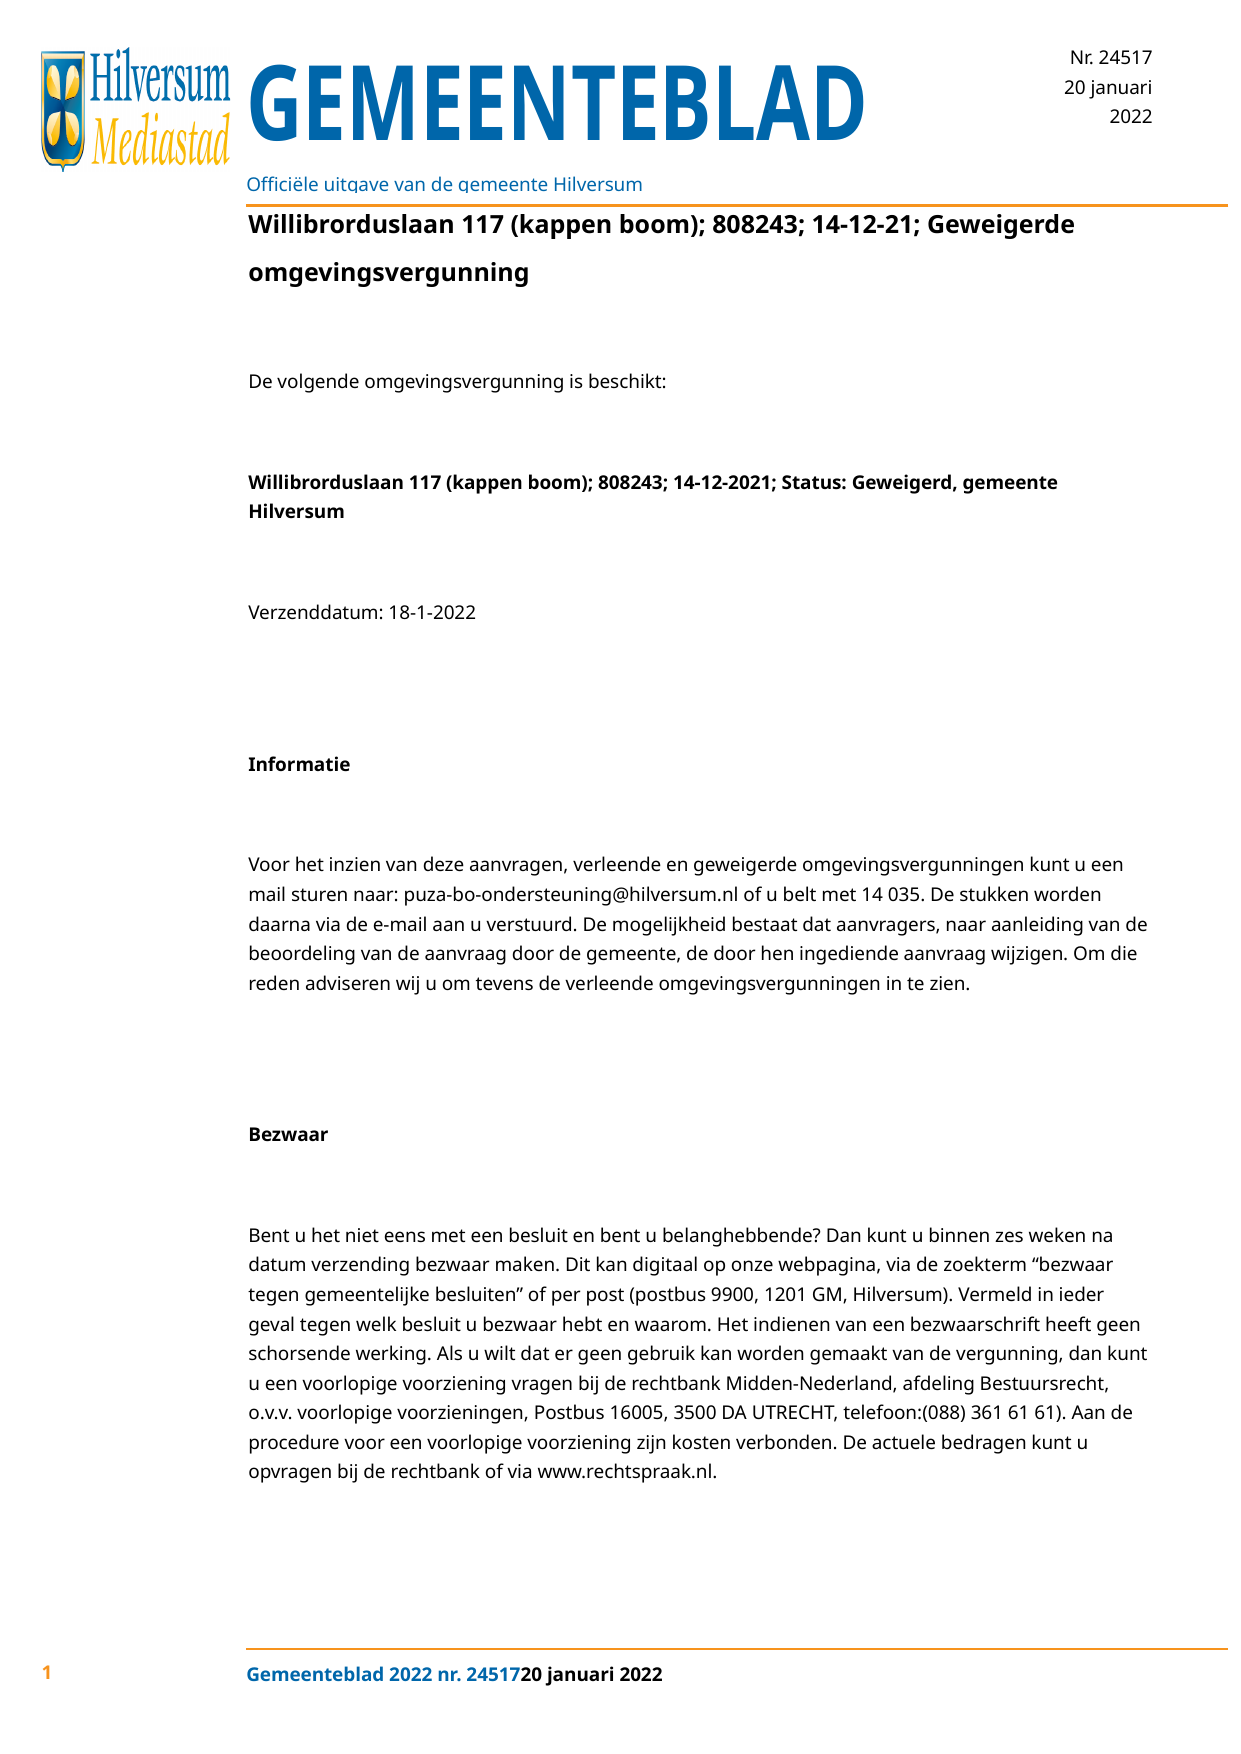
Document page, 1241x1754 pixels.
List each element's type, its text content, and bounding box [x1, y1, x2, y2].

text Willibrorduslaan 117 (kappen boom); 808243; 14-12-21; Geweigerde omgevingsvergunning [248, 207, 1152, 288]
text Verzenddatum: 18-1-2022 [248, 599, 1152, 625]
text Bent u het niet eens met een besluit en bent u belanghebbende? Dan kunt u binnen zes weken na datum verzending bezwaar maken. Dit kan digitaal op onze webpagina, via de zoekterm “bezwaar tegen gemeentelijke besluiten” of per post (postbus 9900, 1201 GM, Hilversum). Vermeld in ieder geval tegen welk besluit u bezwaar hebt en waarom. Het indienen van een bezwaarschrift heeft geen schorsende werking. Als u wilt dat er geen gebruik kan worden gemaakt van de vergunning, dan kunt u een voorlopige voorziening vragen bij de rechtbank Midden-Nederland, afdeling Bestuursrecht, o.v.v. voorlopige voorzieningen, Postbus 16005, 3500 DA UTRECHT, telefoon:(088) 361 61 61). Aan de procedure voor een voorlopige voorziening zijn kosten verbonden. De actuele bedragen kunt u opvragen bij de rechtbank of via www.rechtspraak.nl. [248, 1222, 1152, 1484]
text Voor het inzien van deze aanvragen, verleende en geweigerde omgevingsvergunningen kunt u een mail sturen naar: puza-bo-ondersteuning@hilversum.nl of u belt met 14 035. De stukken worden daarna via de e-mail aan u verstuurd. De mogelijkheid bestaat dat aanvragers, naar aanleiding van de beoordeling van de aanvraag door de gemeente, de door hen ingediende aanvraag wijzigen. Om die reden adviseren wij u om tevens de verleende omgevingsvergunningen in te zien. [248, 852, 1152, 996]
text Informatie [248, 751, 1152, 777]
text De volgende omgevingsvergunning is beschikt: [248, 368, 1152, 394]
text Willibrorduslaan 117 (kappen boom); 808243; 14-12-2021; Status: Geweigerd, gemeente Hilversum [248, 469, 1152, 524]
picture [41, 47, 231, 172]
text Bezwaar [248, 1121, 1152, 1147]
